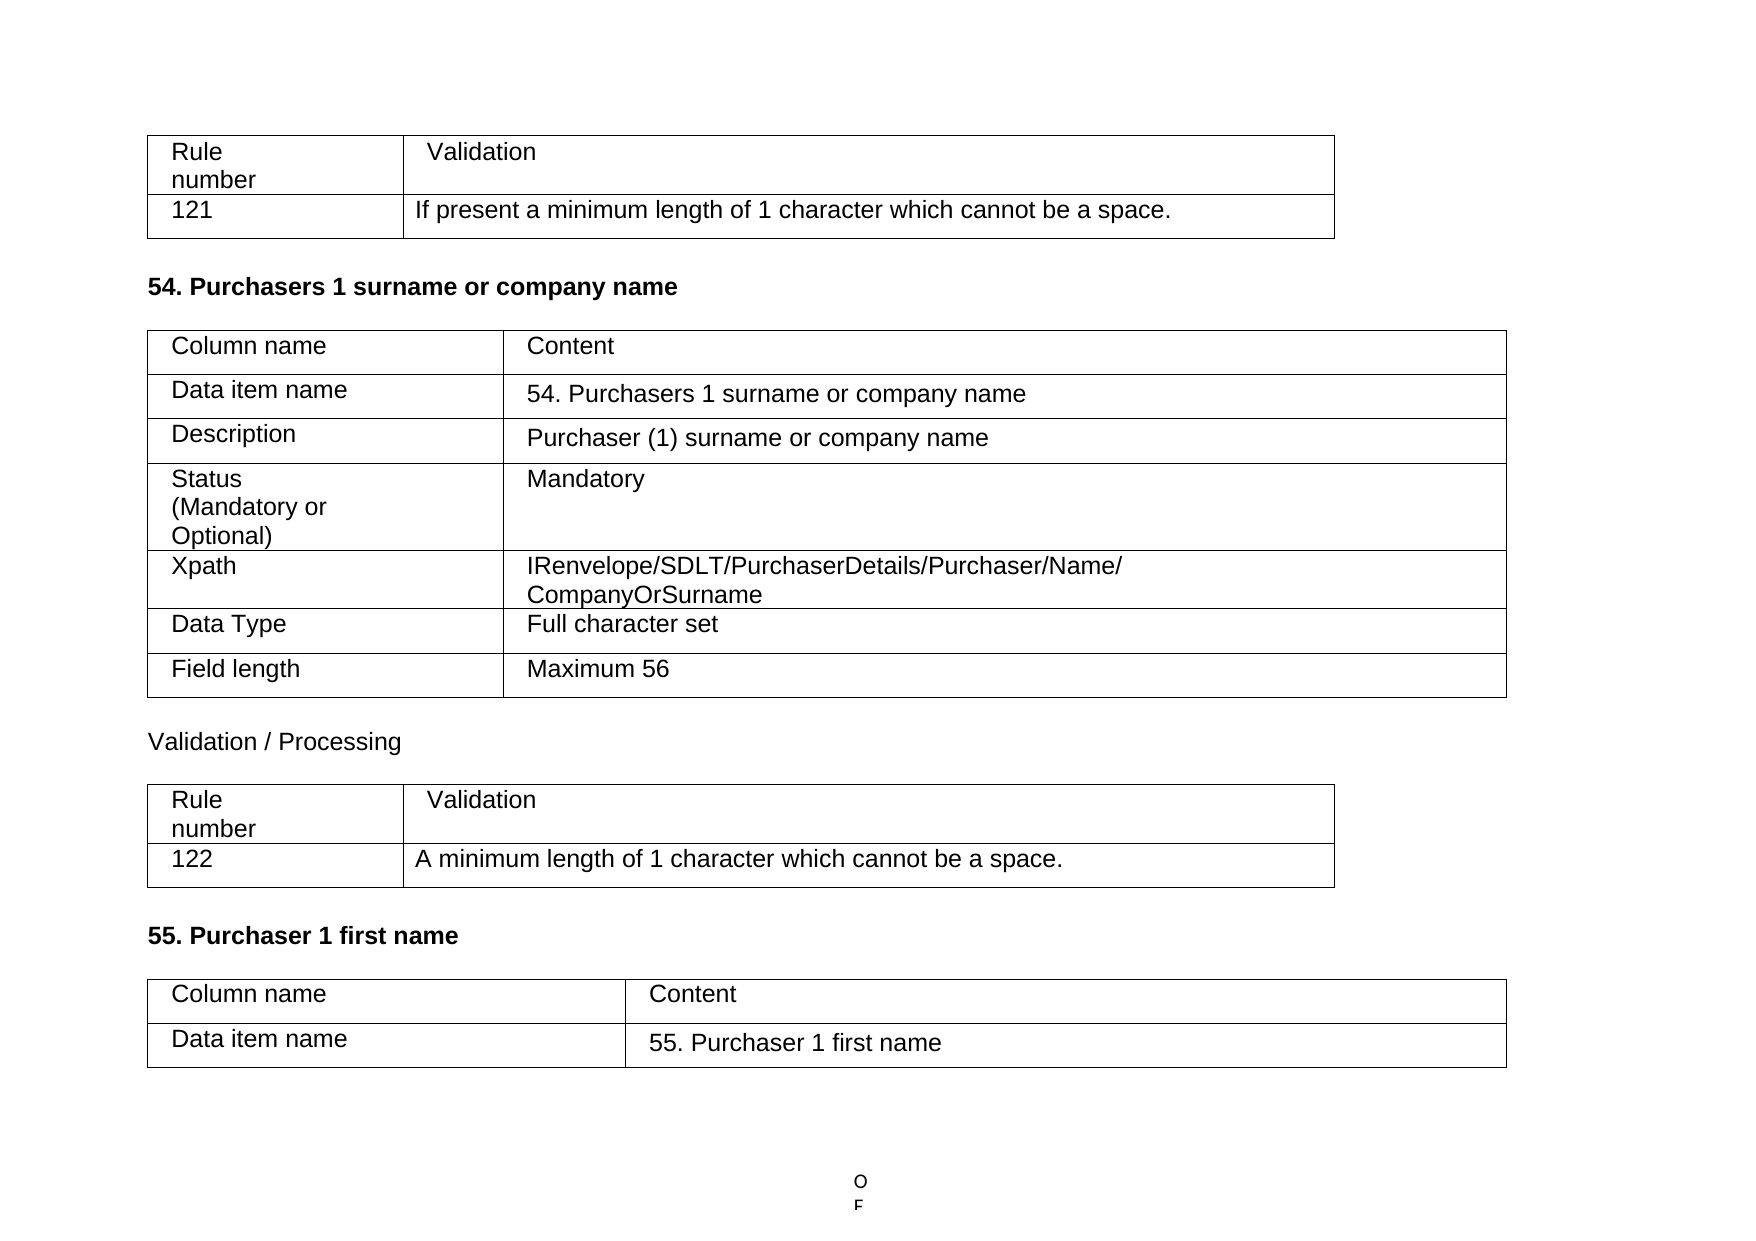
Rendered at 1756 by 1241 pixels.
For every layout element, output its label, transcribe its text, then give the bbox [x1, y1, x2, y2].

table_cell 121 [148, 195, 403, 238]
table_cell 55. Purchaser 1 first name [626, 1024, 1506, 1067]
table_cell Data item name [148, 1024, 625, 1067]
table_cell Xpath [148, 551, 503, 608]
subtitle 55. Purchaser 1 first name [148, 921, 1515, 950]
table_header Rule number [148, 136, 403, 194]
table_cell IRenvelope/SDLT/PurchaserDetails/Purchaser/Name/CompanyOrSurname [504, 551, 1506, 608]
table_cell Full character set [504, 609, 1506, 653]
table_header Content [626, 980, 1506, 1023]
table_cell Purchaser (1) surname or company name [504, 419, 1506, 462]
table_header Content [504, 331, 1506, 374]
table_cell Status (Mandatory or Optional) [148, 464, 503, 550]
table_cell Maximum 56 [504, 654, 1506, 697]
table_cell Field length [148, 654, 503, 697]
table_header Column name [148, 980, 625, 1023]
text Validation / Processing [148, 727, 1515, 755]
table_cell If present a minimum length of 1 character which cannot be a space. [404, 195, 1334, 238]
subtitle 54. Purchasers 1 surname or company name [148, 272, 1515, 301]
table_header Column name [148, 331, 503, 374]
table_cell Mandatory [504, 464, 1506, 550]
table_cell 122 [148, 844, 403, 887]
table_header Rule number [148, 785, 403, 843]
table_header Validation [404, 136, 1334, 194]
table_cell A minimum length of 1 character which cannot be a space. [404, 844, 1334, 887]
table_header Validation [404, 785, 1334, 843]
table_cell Data Type [148, 609, 503, 653]
table_cell 54. Purchasers 1 surname or company name [504, 375, 1506, 418]
table_cell Data item name [148, 375, 503, 418]
table_cell Description [148, 419, 503, 462]
